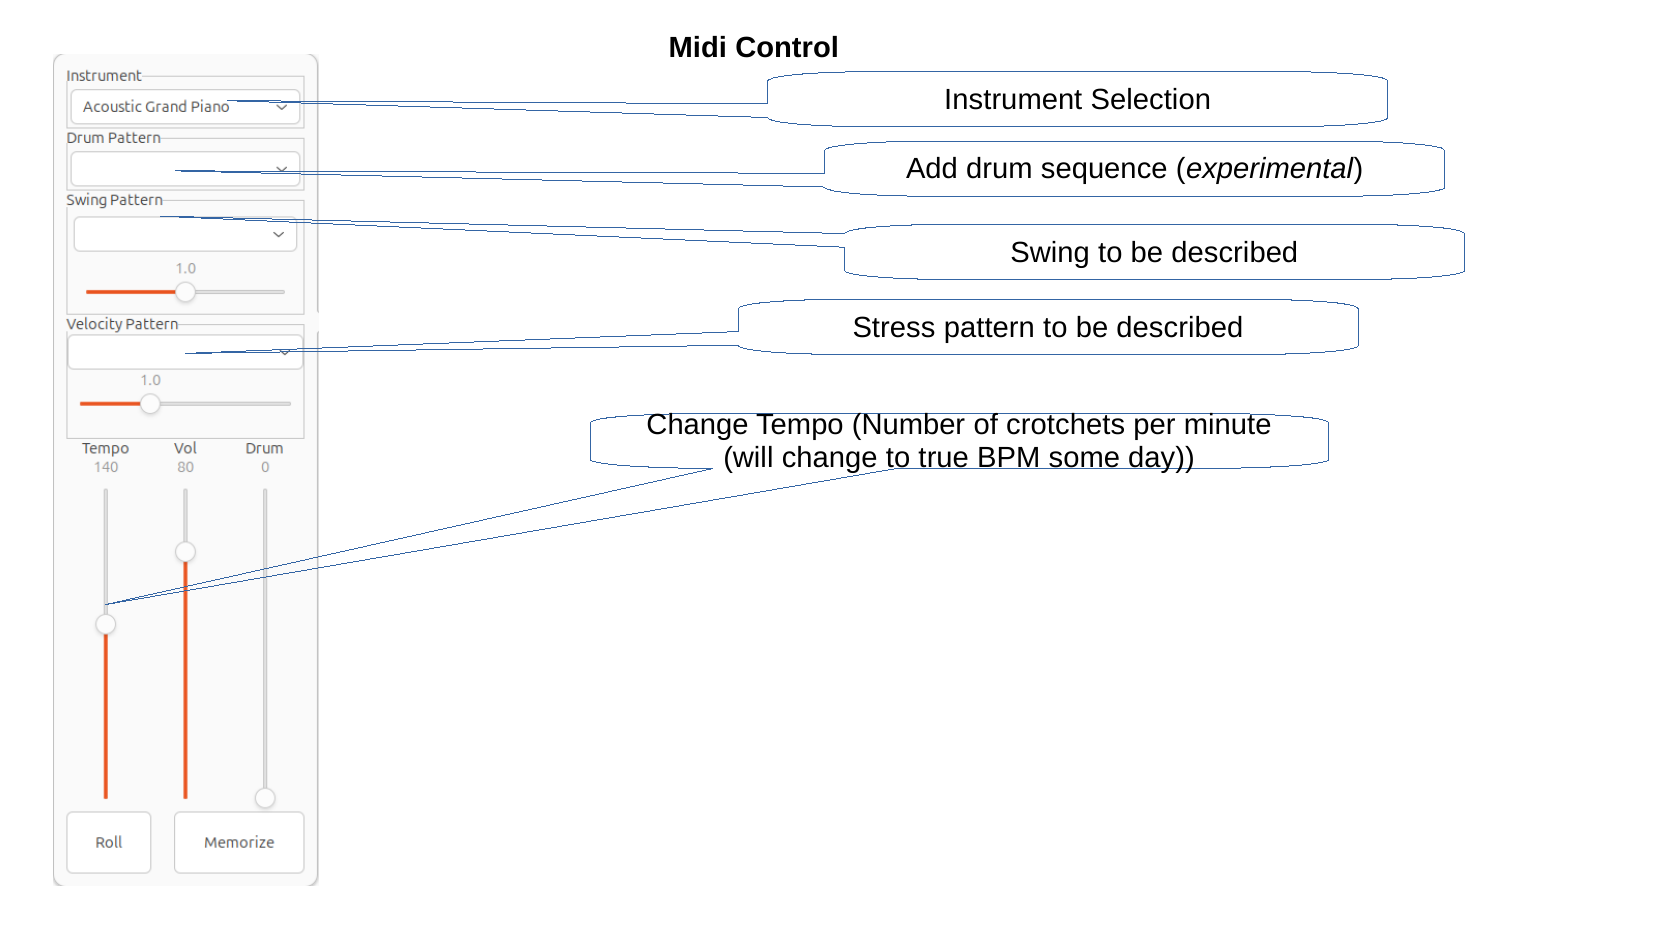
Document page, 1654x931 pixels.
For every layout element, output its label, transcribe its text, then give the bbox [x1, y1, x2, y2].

text_box Add drum sequence (experimental) [175, 141, 1445, 197]
text_box Swing to be described [160, 216, 1465, 280]
text_box Change Tempo (Number of crotchets per minute (will change to true BPM some day)) [105, 413, 1329, 605]
text_box Midi Control [654, 24, 1463, 72]
text_box Stress pattern to be described [185, 299, 1359, 355]
picture [53, 54, 319, 886]
text_box Instrument Selection [227, 71, 1388, 127]
